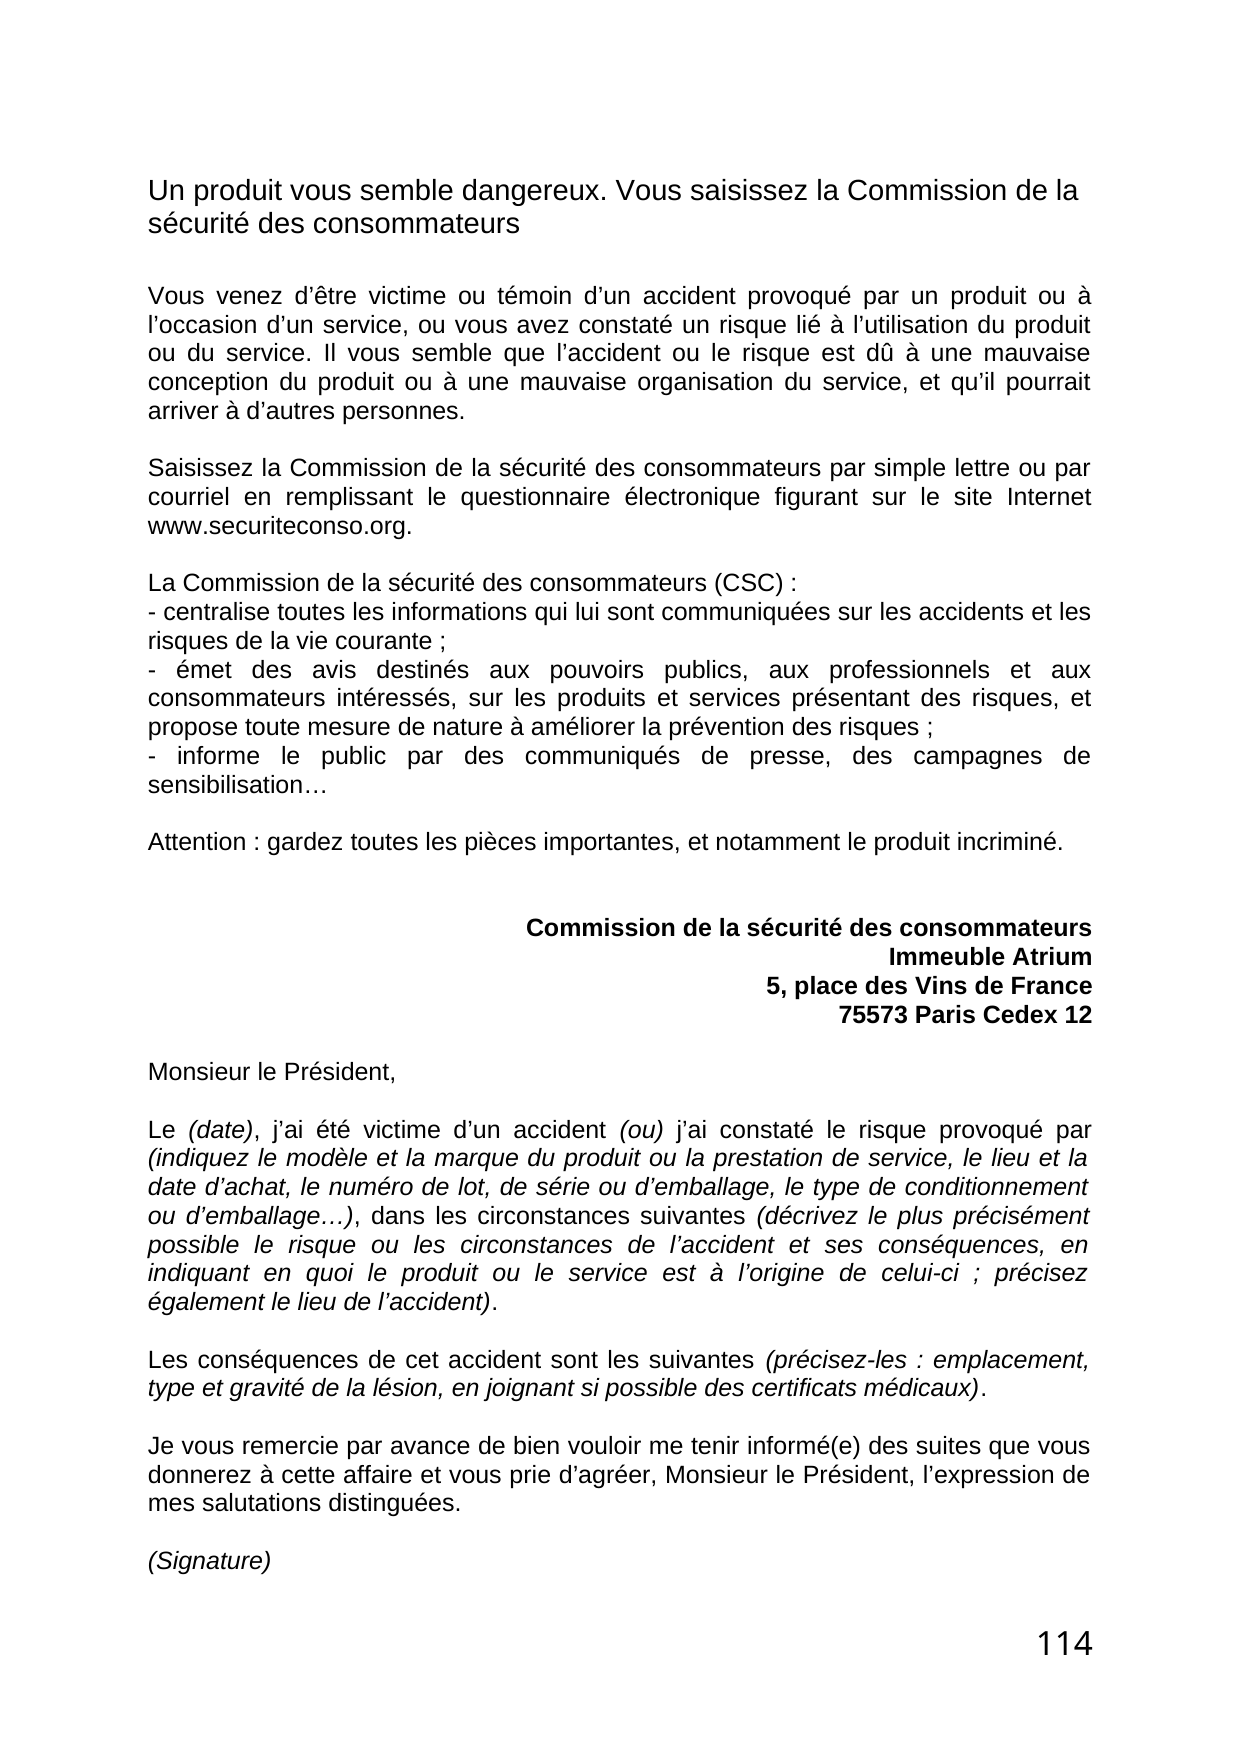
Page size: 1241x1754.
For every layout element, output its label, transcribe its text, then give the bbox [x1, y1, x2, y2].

text Je vous remercie par avance de bien vouloir me tenir informé(e) des suites que vous donnerez à cette affaire et vous prie d’agréer, Monsieur le Président, l’expression de mes salutations distinguées. [148, 1431, 1093, 1517]
text Les conséquences de cet accident sont les suivantes (précisez-les : emplacement, type et gravité de la lésion, en joignant si possible des certificats médicaux). [148, 1345, 1093, 1402]
text Immeuble Atrium [148, 942, 1093, 971]
text Monsieur le Président, [148, 1057, 1093, 1086]
text 75573 Paris Cedex 12 [148, 1000, 1093, 1028]
text - centralise toutes les informations qui lui sont communiquées sur les accidents et les risques de la vie courante ; [148, 597, 1093, 655]
text La Commission de la sécurité des consommateurs (CSC) : [148, 568, 1093, 597]
text Attention : gardez toutes les pièces importantes, et notamment le produit incriminé. [148, 827, 1093, 856]
text Le (date), j’ai été victime d’un accident (ou) j’ai constaté le risque provoqué par (indiquez le modèle et la marque du produit ou la prestation de service, le lieu et la date d’achat, le numéro de lot, de série ou d’emballage, le type de conditionnement ou d’emballage…), dans les circonstances suivantes (décrivez le plus précisément possible le risque ou les circonstances de l’accident et ses conséquences, en indiquant en quoi le produit ou le service est à l’origine de celui-ci ; précisez également le lieu de l’accident). [148, 1115, 1093, 1316]
text (Signature) [148, 1546, 1093, 1575]
text 5, place des Vins de France [148, 971, 1093, 1000]
text - émet des avis destinés aux pouvoirs publics, aux professionnels et aux consommateurs intéressés, sur les produits et services présentant des risques, et propose toute mesure de nature à améliorer la prévention des risques ; [148, 655, 1093, 741]
text Saisissez la Commission de la sécurité des consommateurs par simple lettre ou par courriel en remplissant le questionnaire électronique figurant sur le site Internet www.securiteconso.org. [148, 453, 1093, 540]
text - informe le public par des communiqués de presse, des campagnes de sensibilisation… [148, 741, 1093, 798]
text Vous venez d’être victime ou témoin d’un accident provoqué par un produit ou à l’occasion d’un service, ou vous avez constaté un risque lié à l’utilisation du produit ou du service. Il vous semble que l’accident ou le risque est dû à une mauvaise conception du produit ou à une mauvaise organisation du service, et qu’il pourrait arriver à d’autres personnes. [148, 281, 1093, 425]
text Commission de la sécurité des consommateurs [148, 913, 1093, 942]
subtitle Un produit vous semble dangereux. Vous saisissez la Commission de la sécurité des consommateurs [148, 173, 1093, 240]
